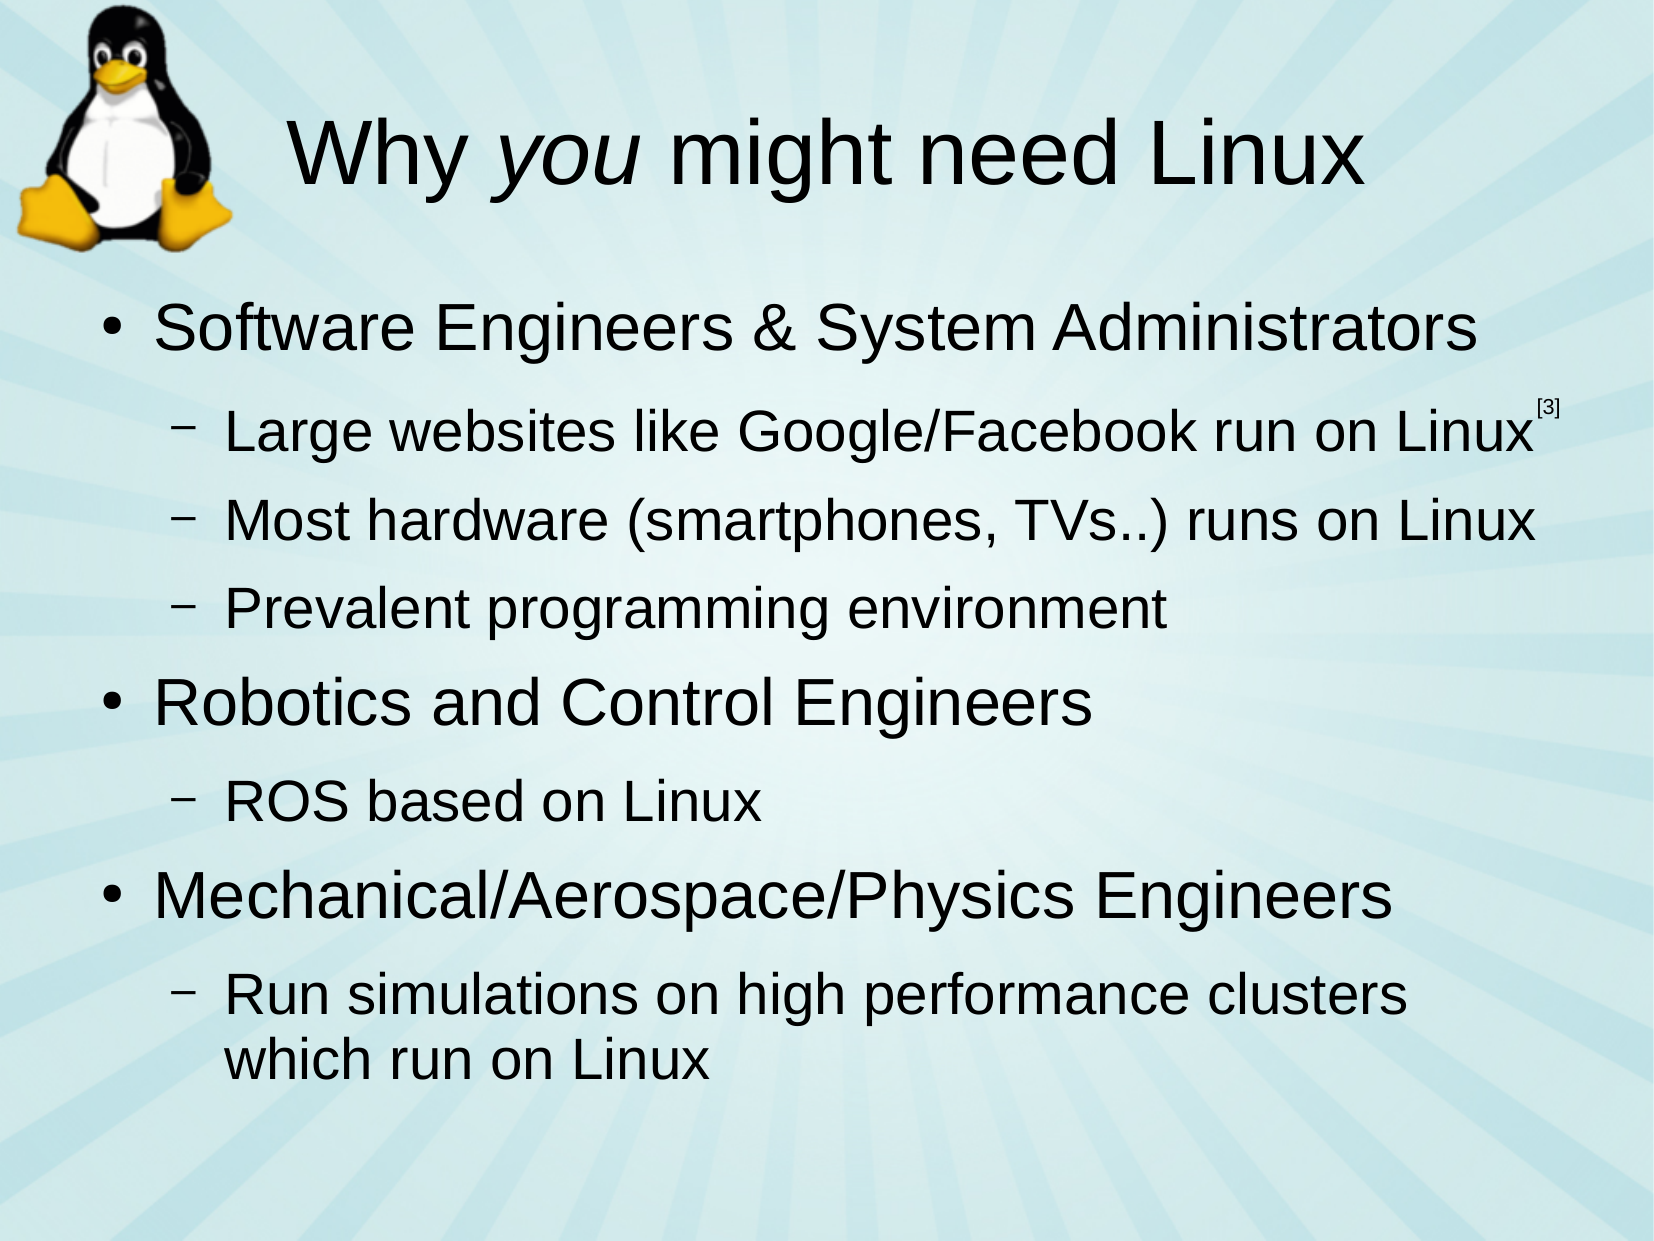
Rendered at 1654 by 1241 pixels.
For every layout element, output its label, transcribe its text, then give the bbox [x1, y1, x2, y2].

picture [0, 0, 1654, 1241]
title Why you might need Linux [82, 49, 1571, 257]
list Software Engineers & System Administrators Large websites like Google/Facebook run on Linux[3] Most hardware (smartphones, TVs..) runs on Linux Prevalent programming environment Robotics and Control Engineers ROS based on Linux Mechanical/Aerospace/Physics Engineers Run simulations on high performance clusters which run on Linux [82, 290, 1571, 1141]
